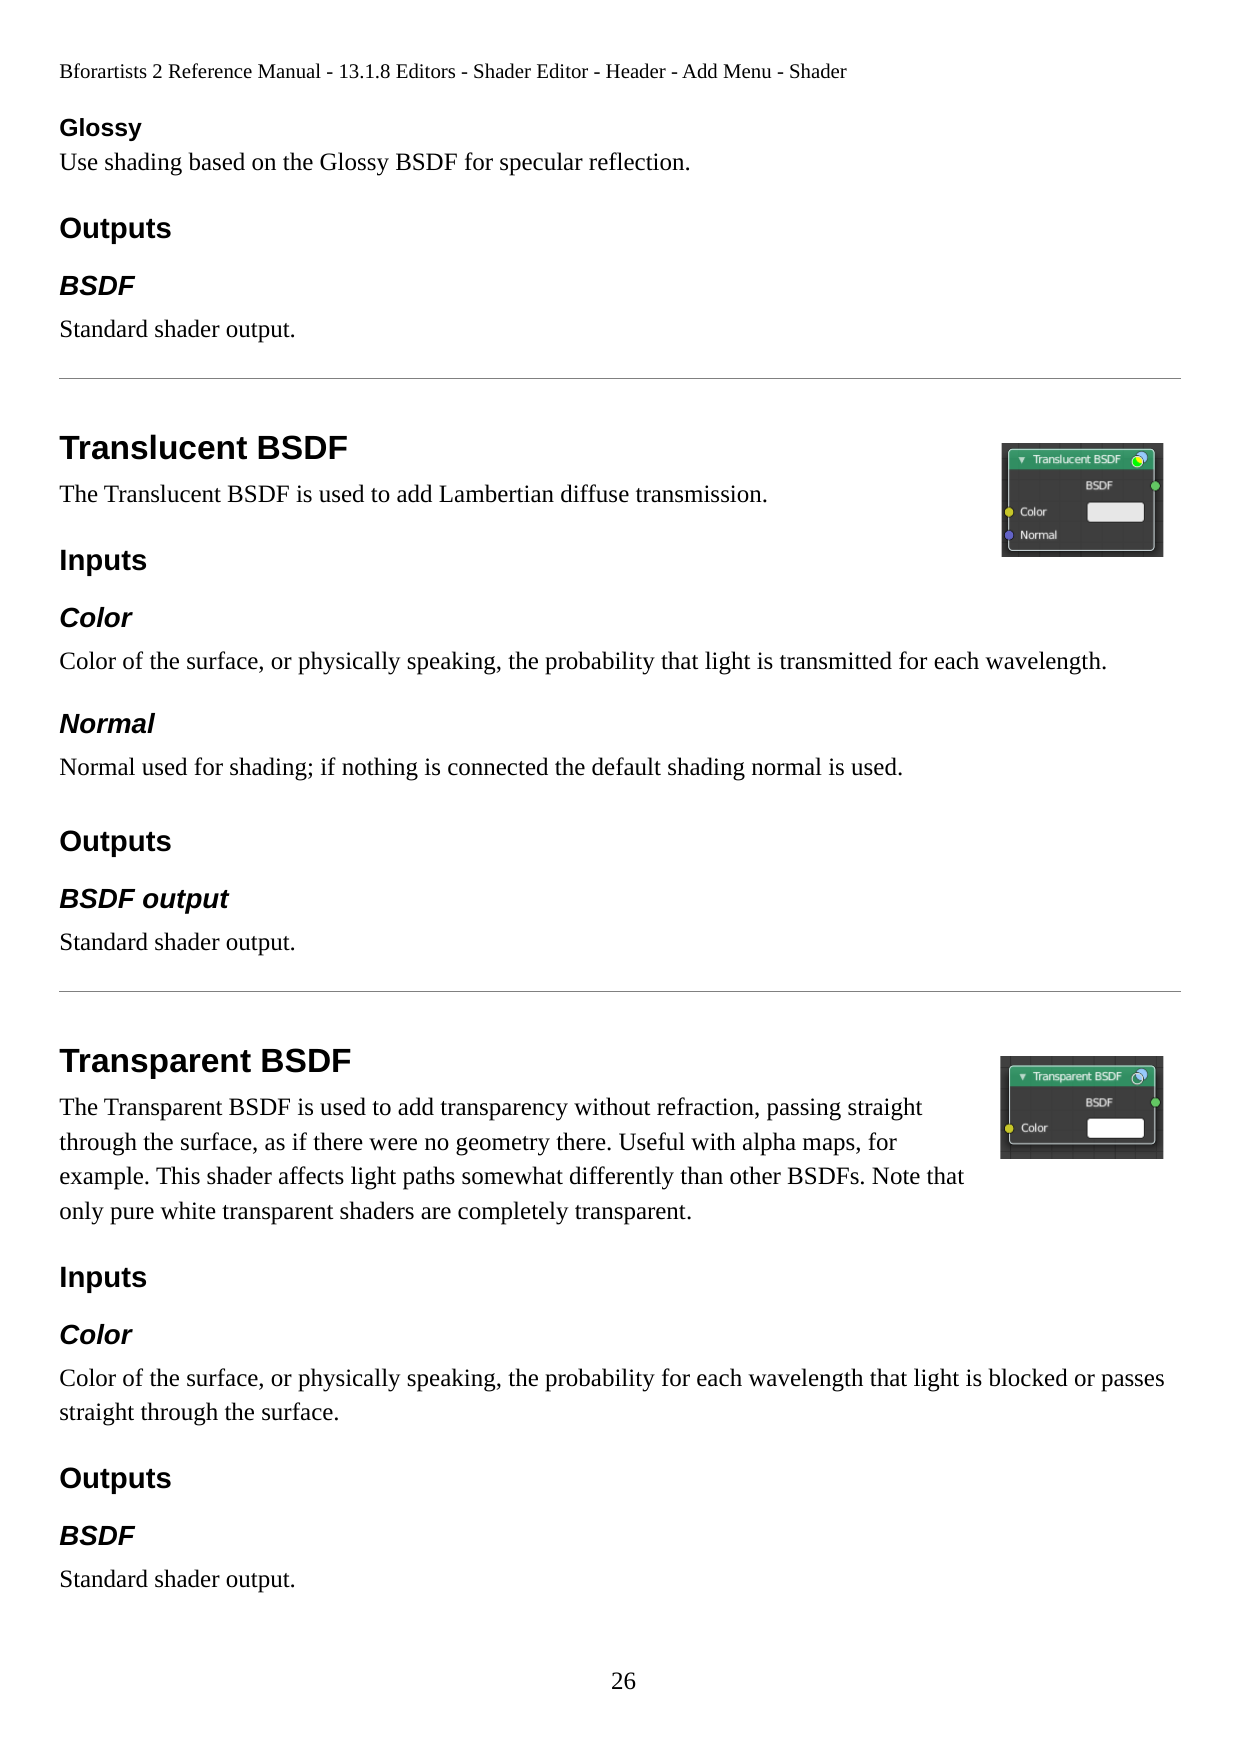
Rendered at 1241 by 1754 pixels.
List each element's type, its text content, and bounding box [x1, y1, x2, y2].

subtitle Outputs [59, 1461, 1181, 1494]
subtitle Color [59, 1318, 1181, 1350]
text Color of the surface, or physically speaking, the probability for each wavelength that light is blocked or passes straight through the surface. [59, 1363, 1181, 1426]
subtitle Transparent BSDF [59, 1041, 1181, 1080]
text Color of the surface, or physically speaking, the probability that light is transmitted for each wavelength. [59, 646, 1181, 675]
subtitle Outputs [59, 211, 1181, 245]
text Use shading based on the Glossy BSDF for specular reflection. [59, 147, 1181, 176]
subtitle Glossy [59, 113, 1181, 141]
text Standard shader output. [59, 927, 1181, 956]
text The Translucent BSDF is used to add Lambertian diffuse transmission. [59, 479, 1001, 508]
subtitle BSDF output [59, 883, 1181, 915]
subtitle Translucent BSDF [59, 428, 1181, 467]
subtitle Normal [59, 708, 1181, 739]
subtitle Color [59, 602, 1181, 634]
subtitle BSDF [59, 1519, 1181, 1551]
picture [1000, 1056, 1164, 1159]
text Normal used for shading; if nothing is connected the default shading normal is used. [59, 752, 1181, 781]
subtitle Outputs [59, 824, 1181, 858]
text Standard shader output. [59, 314, 1181, 343]
text The Transparent BSDF is used to add transparency without refraction, passing straight through the surface, as if there were no geometry there. Useful with alpha maps, for example. This shader affects light paths somewhat differently than other BSDFs. Note that only pure white transparent shaders are completely transparent. [59, 1092, 1181, 1225]
subtitle BSDF [59, 270, 1181, 302]
text Standard shader output. [59, 1564, 1181, 1593]
picture [1001, 443, 1164, 557]
subtitle Inputs [59, 543, 1181, 577]
subtitle Inputs [59, 1259, 1181, 1293]
